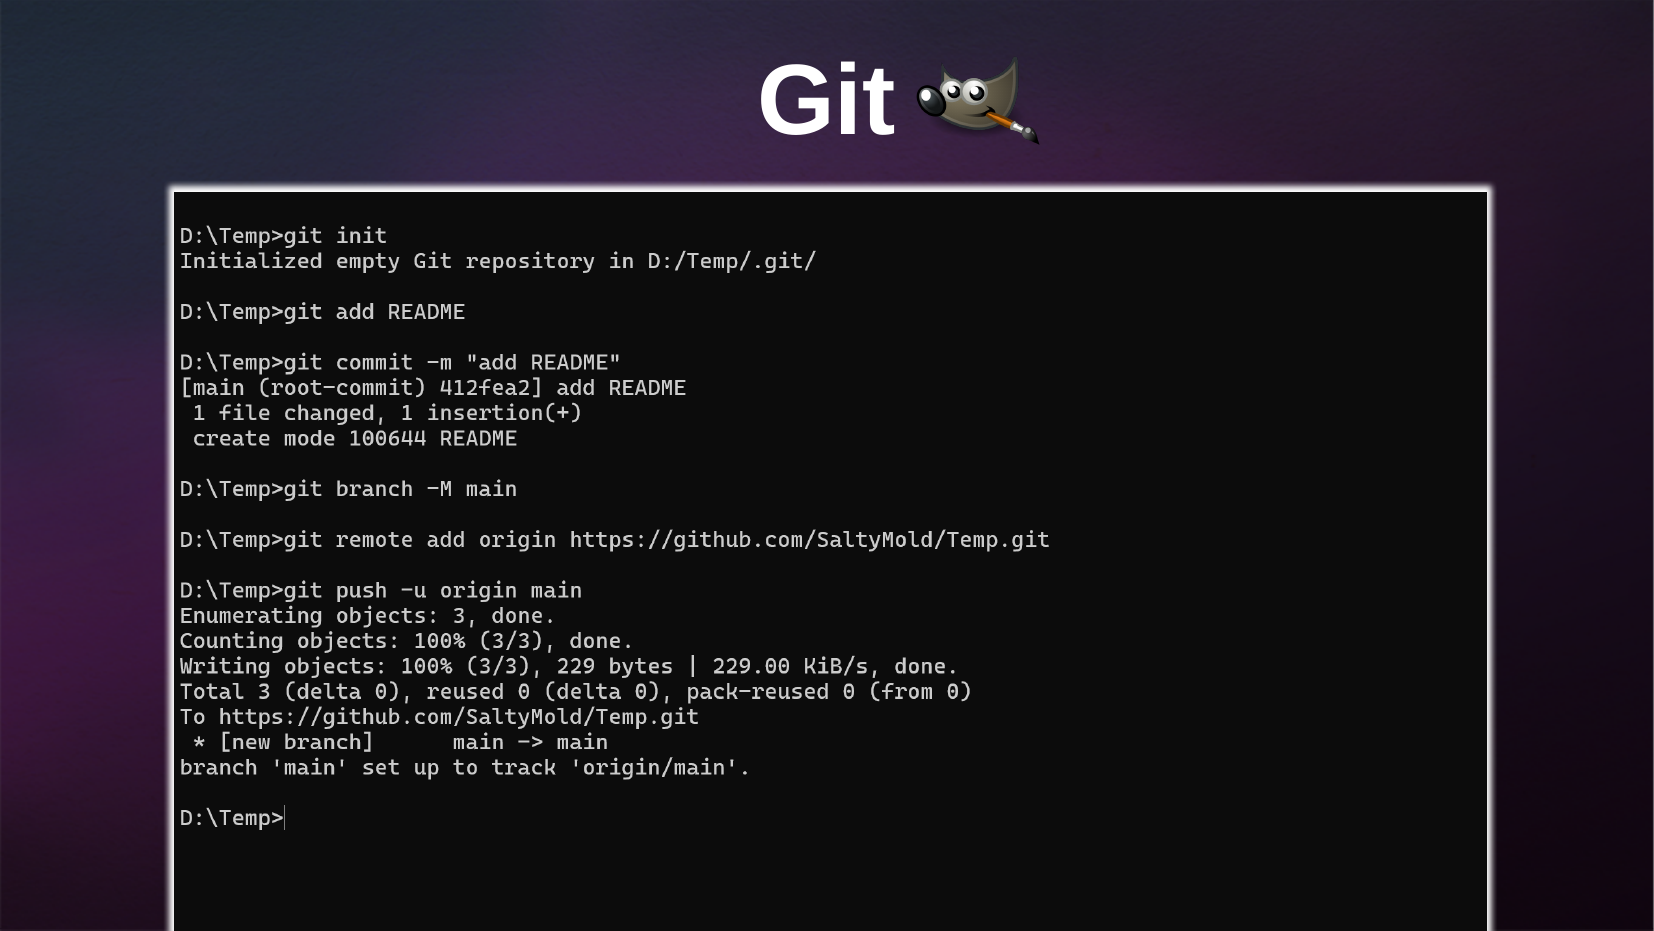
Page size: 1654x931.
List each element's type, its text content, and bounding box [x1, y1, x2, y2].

picture [0, 0, 1654, 931]
title Git [82, 21, 1571, 178]
picture [174, 192, 1487, 931]
